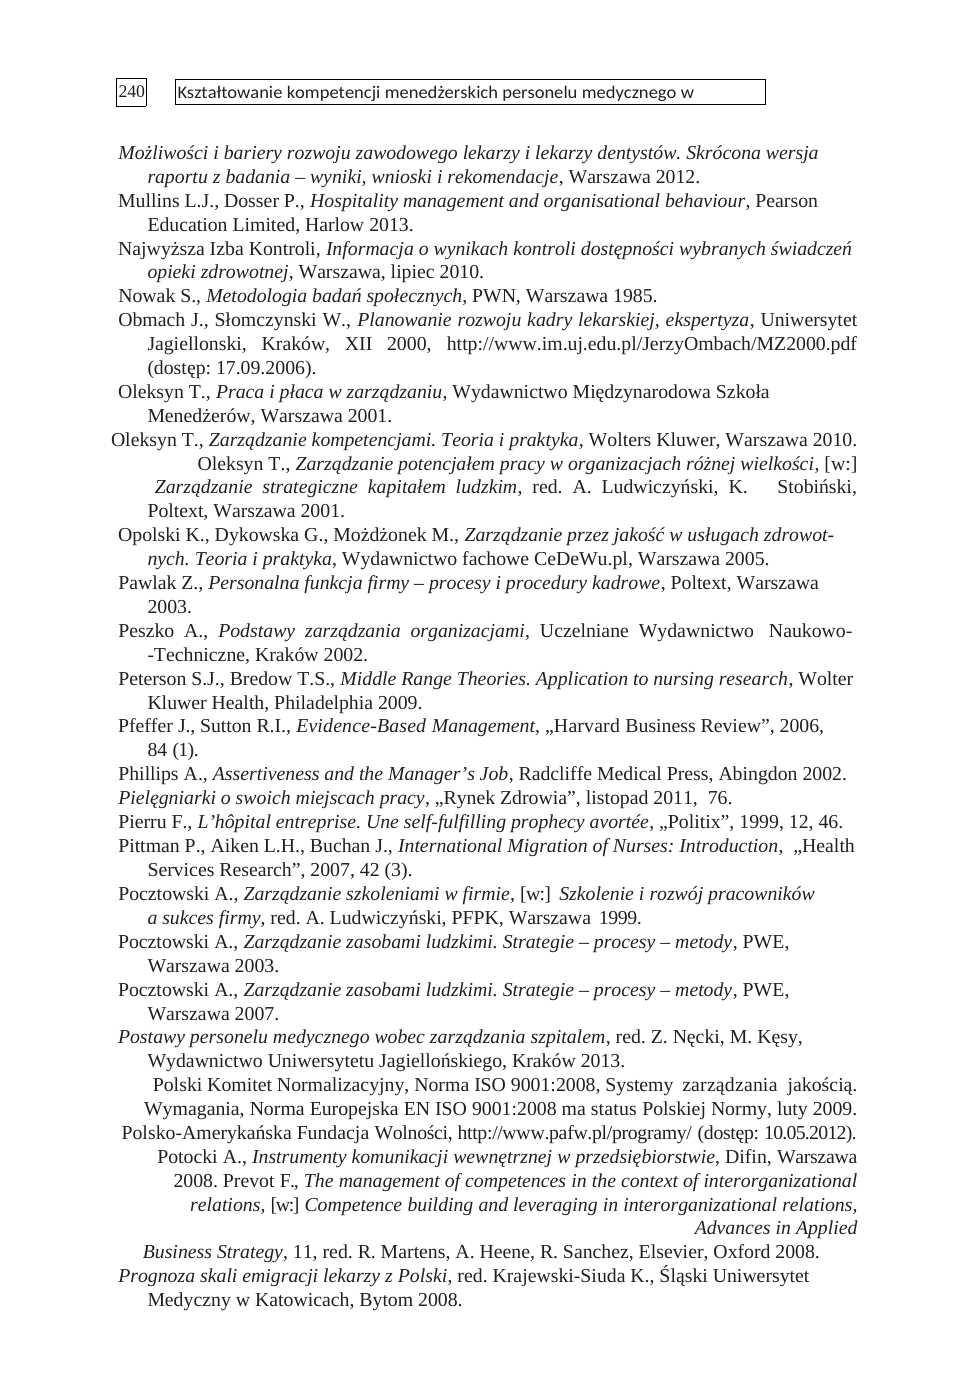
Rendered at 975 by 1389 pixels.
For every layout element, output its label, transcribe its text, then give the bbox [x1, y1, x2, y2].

text Pocztowski A., Zarządzanie szkoleniami w firmie, [w:] Szkolenie i rozwój pracowników a sukces firmy, red. A. Ludwiczyński, PFPK, Warszawa 1999. [118, 882, 823, 929]
text Oleksyn T., Zarządzanie kompetencjami. Teoria i praktyka, Wolters Kluwer, Warszawa 2010. Oleksyn T., Zarządzanie potencjałem pracy w organizacjach różnej wielkości, [w:] Zarządzanie strategiczne kapitałem ludzkim, red. A. Ludwiczyński, K. Stobiński, [110, 428, 857, 498]
text Pielęgniarki o swoich miejscach pracy, „Rynek Zdrowia”, listopad 2011, 76. [118, 786, 869, 809]
text Pfeffer J., Sutton R.I., Evidence-Based Management, „Harvard Business Review”, 2006, 84 (1). [118, 714, 835, 761]
text Pierru F., L’hôpital entreprise. Une self-fulfilling prophecy avortée, „Politix”, 1999, 12, 46. Pittman P., Aiken L.H., Buchan J., International Migration of Nurses: Introduction, „Health [118, 811, 869, 857]
text Prognoza skali emigracji lekarzy z Polski, red. Krajewski-Siuda K., Śląski Uniwersytet Medyczny w Katowicach, Bytom 2008. [118, 1264, 869, 1311]
text Poltext, Warszawa 2001. [147, 499, 869, 522]
text Obmach J., Słomczynski W., Planowanie rozwoju kadry lekarskiej, ekspertyza, Uniwersytet Jagiellonski, Kraków, XII 2000, http://www.im.uj.edu.pl/JerzyOmbach/MZ2000.pdf (dostęp: 17.09.2006). [118, 308, 857, 379]
text Peszko A., Podstawy zarządzania organizacjami, Uczelniane Wydawnictwo Naukowo- [118, 619, 869, 641]
text Peterson S.J., Bredow T.S., Middle Range Theories. Application to nursing research, Wolter Kluwer Health, Philadelphia 2009. [118, 667, 869, 713]
text Postawy personelu medycznego wobec zarządzania szpitalem, red. Z. Nęcki, M. Kęsy, Wydawnictwo Uniwersytetu Jagiellońskiego, Kraków 2013. [118, 1026, 869, 1072]
text Oleksyn T., Praca i płaca w zarządzaniu, Wydawnictwo Międzynarodowa Szkoła Menedżerów, Warszawa 2001. [118, 380, 800, 427]
text Pocztowski A., Zarządzanie zasobami ludzkimi. Strategie – procesy – metody, PWE, Warszawa 2007. [118, 978, 800, 1024]
text -Techniczne, Kraków 2002. [147, 643, 869, 666]
text Business Strategy, 11, red. R. Martens, A. Heene, R. Sanchez, Elsevier, Oxford 2008. [138, 1240, 825, 1263]
text Pawlak Z., Personalna funkcja firmy – procesy i procedury kadrowe, Poltext, Warszawa 2003. [118, 571, 857, 618]
text Najwyższa Izba Kontroli, Informacja o wynikach kontroli dostępności wybranych świadczeń opieki zdrowotnej, Warszawa, lipiec 2010. [118, 236, 869, 283]
text Phillips A., Assertiveness and the Manager’s Job, Radcliffe Medical Press, Abingdon 2002. [118, 762, 869, 785]
text Opolski K., Dykowska G., Możdżonek M., Zarządzanie przez jakość w usługach zdrowot- nych. Teoria i praktyka, Wydawnictwo fachowe CeDeWu.pl, Warszawa 2005. [118, 523, 869, 570]
text Polski Komitet Normalizacyjny, Norma ISO 9001:2008, Systemy zarządzania jakością. Wymagania, Norma Europejska EN ISO 9001:2008 ma status Polskiej Normy, luty 2009. Polsko-Amerykańska Fundacja Wolności, http://www.pafw.pl/programy/ (dostęp: 10.05.2012). Potocki A., Instrumenty komunikacji wewnętrznej w przedsiębiorstwie, Difin, Warszawa 2008. Prevot F., The management of competences in the context of interorganizational relations, [w:] Competence building and leveraging in interorganizational relations, Advances in Applied [118, 1073, 857, 1239]
text Nowak S., Metodologia badań społecznych, PWN, Warszawa 1985. [118, 284, 869, 307]
text Mullins L.J., Dosser P., Hospitality management and organisational behaviour, Pearson Education Limited, Harlow 2013. [118, 189, 869, 235]
text Services Research”, 2007, 42 (3). [147, 858, 869, 881]
text Pocztowski A., Zarządzanie zasobami ludzkimi. Strategie – procesy – metody, PWE, Warszawa 2003. [118, 930, 800, 977]
text Możliwości i bariery rozwoju zawodowego lekarzy i lekarzy dentystów. Skrócona wersja raportu z badania – wyniki, wnioski i rekomendacje, Warszawa 2012. [118, 141, 869, 188]
